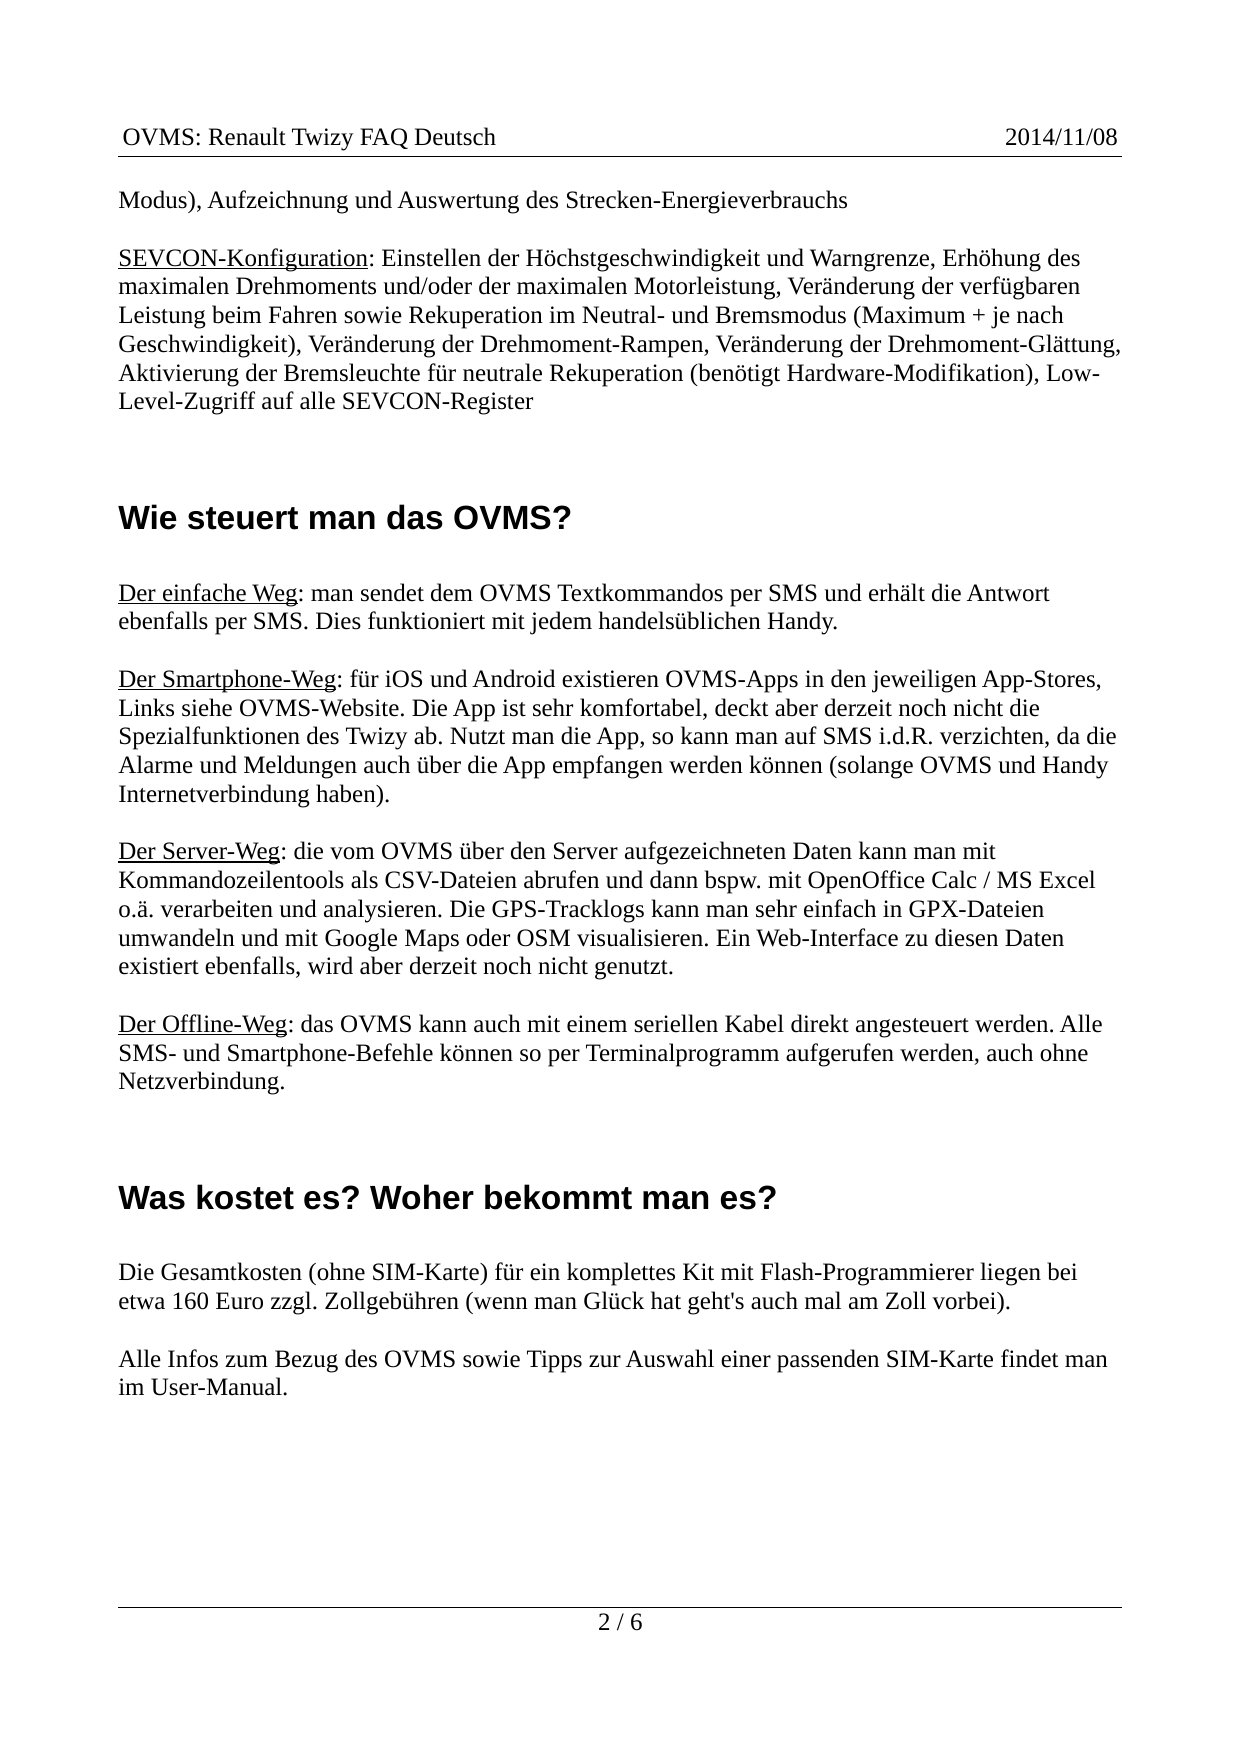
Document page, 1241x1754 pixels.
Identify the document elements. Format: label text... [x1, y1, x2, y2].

text Der Server-Weg: die vom OVMS über den Server aufgezeichneten Daten kann man mit Kommandozeilentools als CSV-Dateien abrufen und dann bspw. mit OpenOffice Calc / MS Excel o.ä. verarbeiten und analysieren. Die GPS-Tracklogs kann man sehr einfach in GPX-Dateien umwandeln und mit Google Maps oder OSM visualisieren. Ein Web-Interface zu diesen Daten existiert ebenfalls, wird aber derzeit noch nicht genutzt. [118, 836, 1122, 980]
text SEVCON-Konfiguration: Einstellen der Höchstgeschwindigkeit und Warngrenze, Erhöhung des maximalen Drehmoments und/oder der maximalen Motorleistung, Veränderung der verfügbaren Leistung beim Fahren sowie Rekuperation im Neutral- und Bremsmodus (Maximum + je nach Geschwindigkeit), Veränderung der Drehmoment-Rampen, Veränderung der Drehmoment-Glättung, Aktivierung der Bremsleuchte für neutrale Rekuperation (benötigt Hardware-Modifikation), Low-Level-Zugriff auf alle SEVCON-Register [118, 243, 1122, 415]
text Alle Infos zum Bezug des OVMS sowie Tipps zur Auswahl einer passenden SIM-Karte findet man im User-Manual. [118, 1344, 1122, 1401]
text Der Offline-Weg: das OVMS kann auch mit einem seriellen Kabel direkt angesteuert werden. Alle SMS- und Smartphone-Befehle können so per Terminalprogramm aufgerufen werden, auch ohne Netzverbindung. [118, 1009, 1122, 1095]
subtitle Was kostet es? Woher bekommt man es? [118, 1178, 1122, 1216]
text Modus), Aufzeichnung und Auswertung des Strecken-Energieverbrauchs [118, 185, 1122, 214]
text Die Gesamtkosten (ohne SIM-Karte) für ein komplettes Kit mit Flash-Programmierer liegen bei etwa 160 Euro zzgl. Zollgebühren (wenn man Glück hat geht's auch mal am Zoll vorbei). [118, 1257, 1122, 1315]
subtitle Wie steuert man das OVMS? [118, 498, 1122, 536]
text Der einfache Weg: man sendet dem OVMS Textkommandos per SMS und erhält die Antwort ebenfalls per SMS. Dies funktioniert mit jedem handelsüblichen Handy. [118, 578, 1122, 635]
text Der Smartphone-Weg: für iOS und Android existieren OVMS-Apps in den jeweiligen App-Stores, Links siehe OVMS-Website. Die App ist sehr komfortabel, deckt aber derzeit noch nicht die Spezialfunktionen des Twizy ab. Nutzt man die App, so kann man auf SMS i.d.R. verzichten, da die Alarme und Meldungen auch über die App empfangen werden können (solange OVMS und Handy Internetverbindung haben). [118, 664, 1122, 808]
